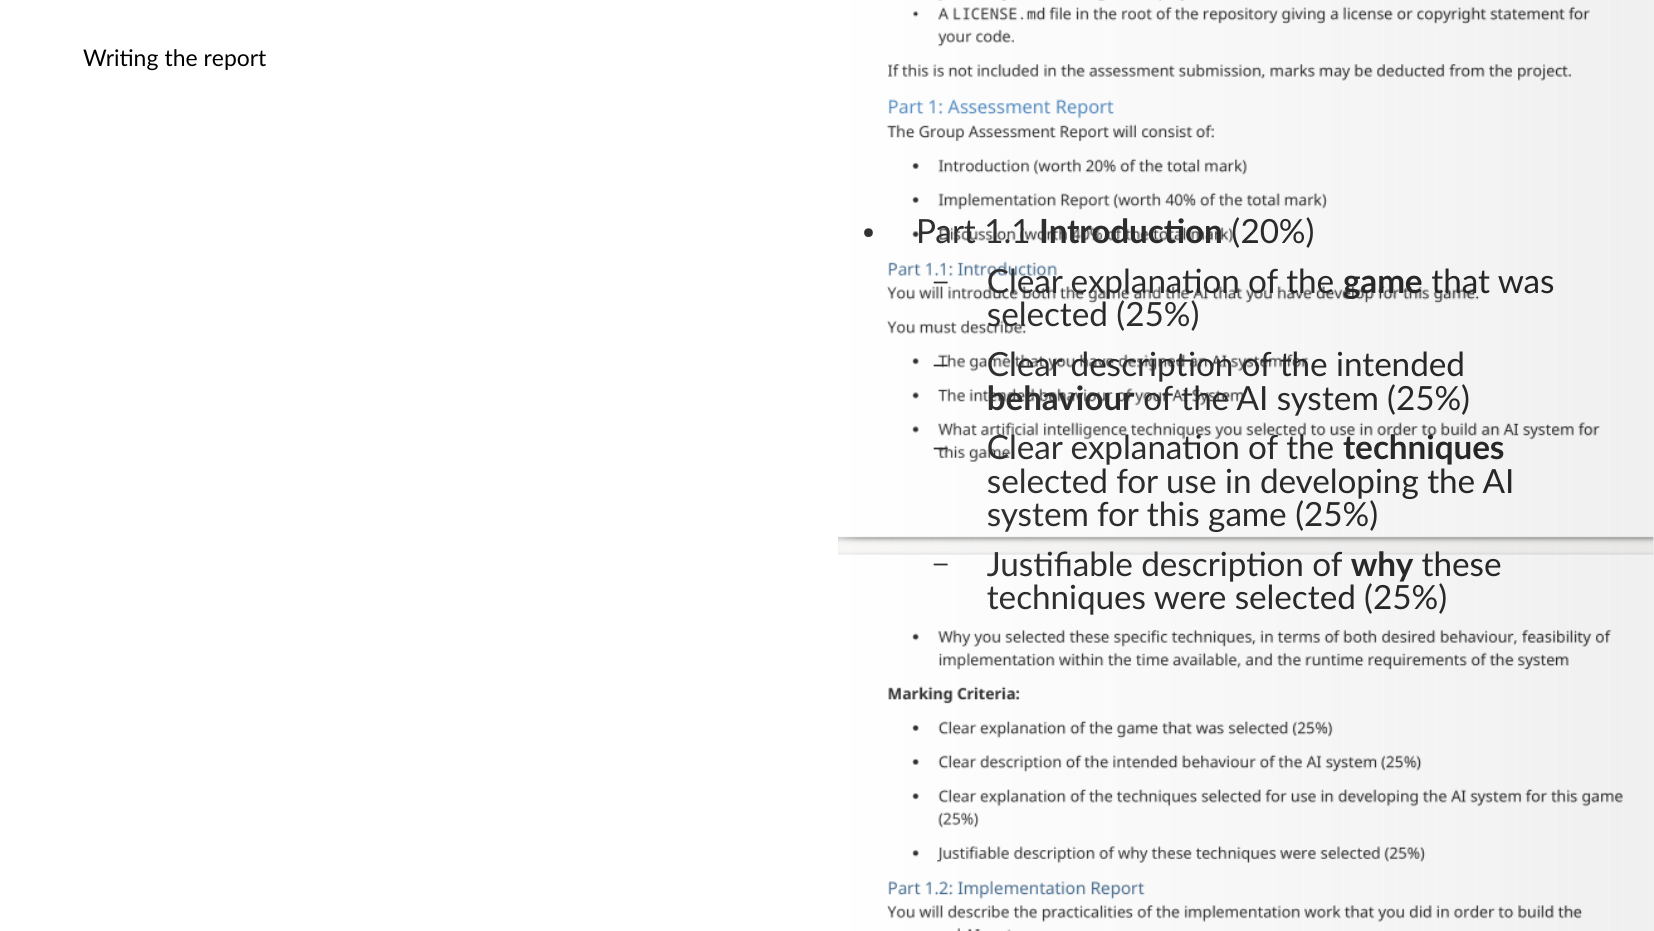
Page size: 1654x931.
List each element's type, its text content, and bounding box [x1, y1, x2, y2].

title Writing the report [83, 0, 838, 119]
text_box [838, 0, 1654, 931]
